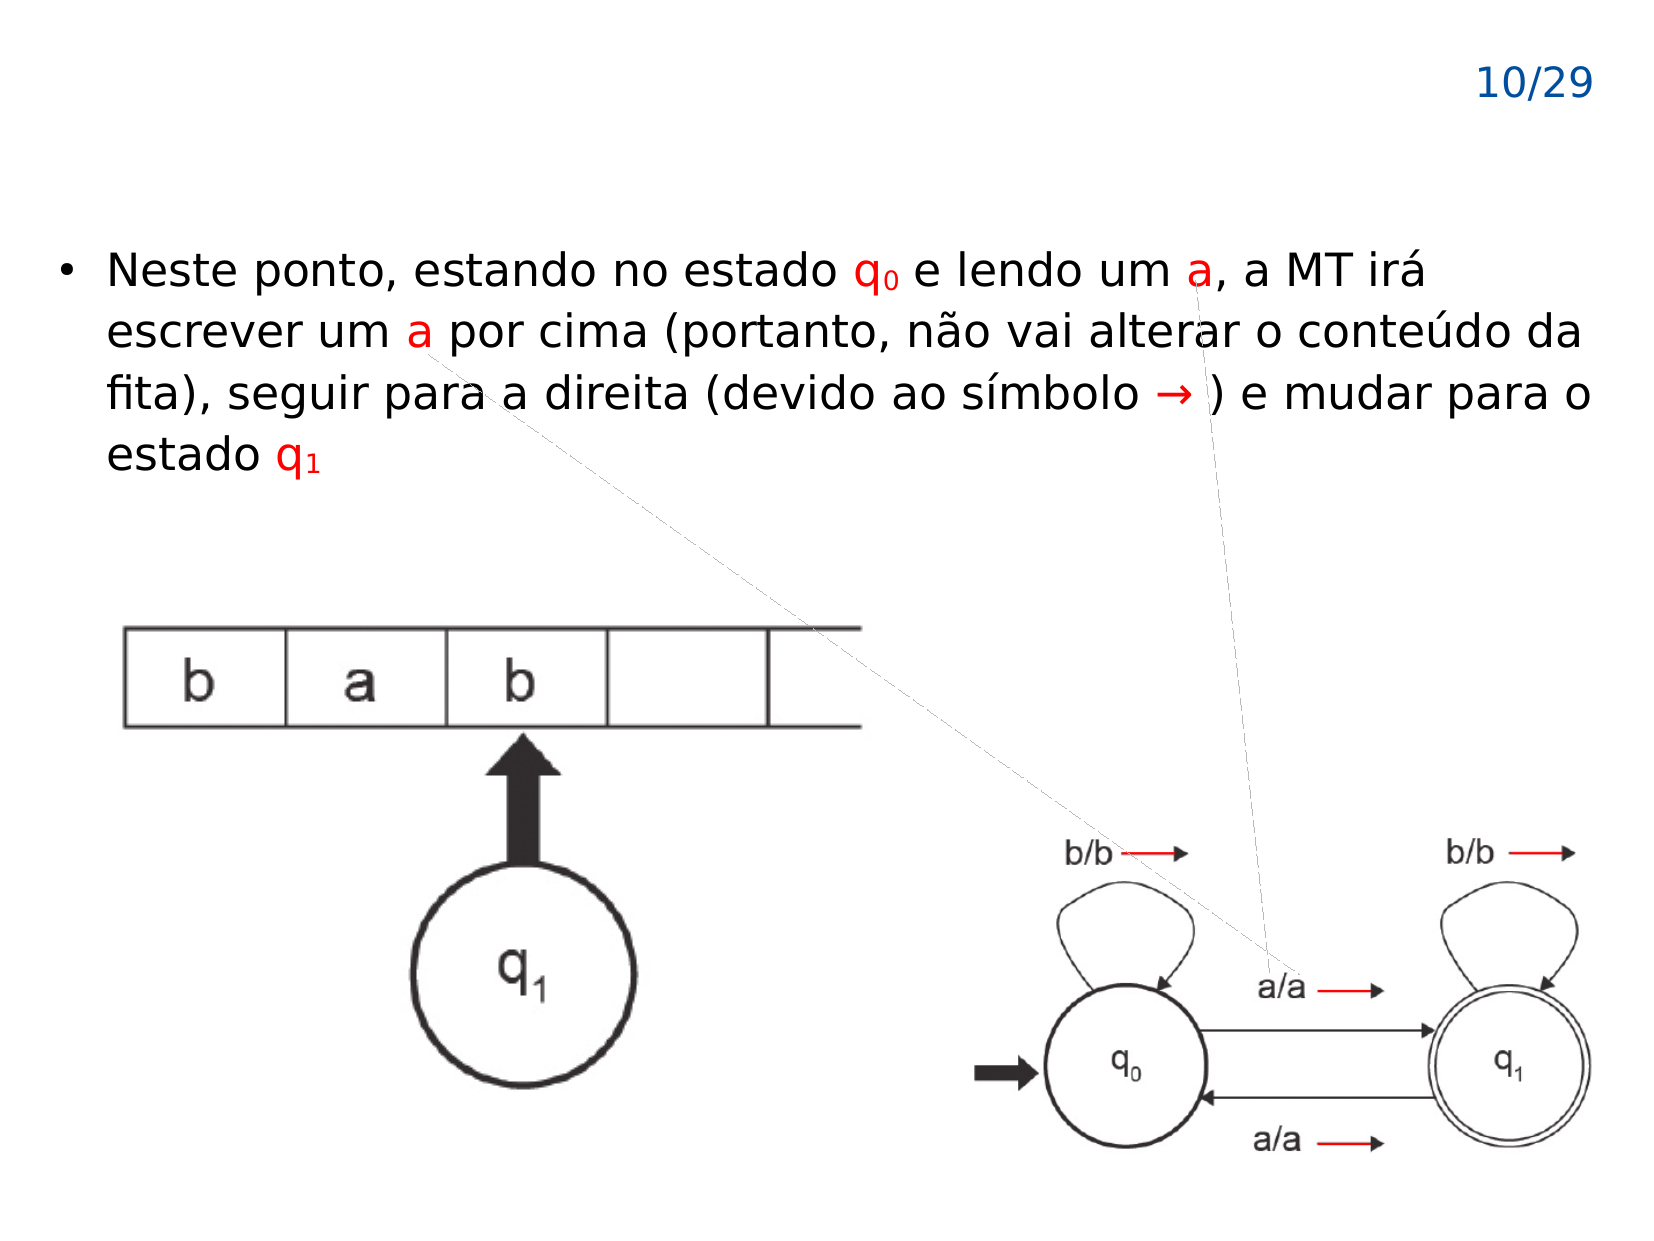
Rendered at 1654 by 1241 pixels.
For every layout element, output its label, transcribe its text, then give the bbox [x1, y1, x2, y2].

picture [972, 829, 1595, 1158]
picture [117, 620, 875, 1094]
list Neste ponto, estando no estado q0 e lendo um a, a MT irá escrever um a por cima (portanto, não vai alterar o conteúdo da fita), seguir para a direita (devido ao símbolo → ) e mudar para o estado q1 [59, 236, 1595, 1211]
